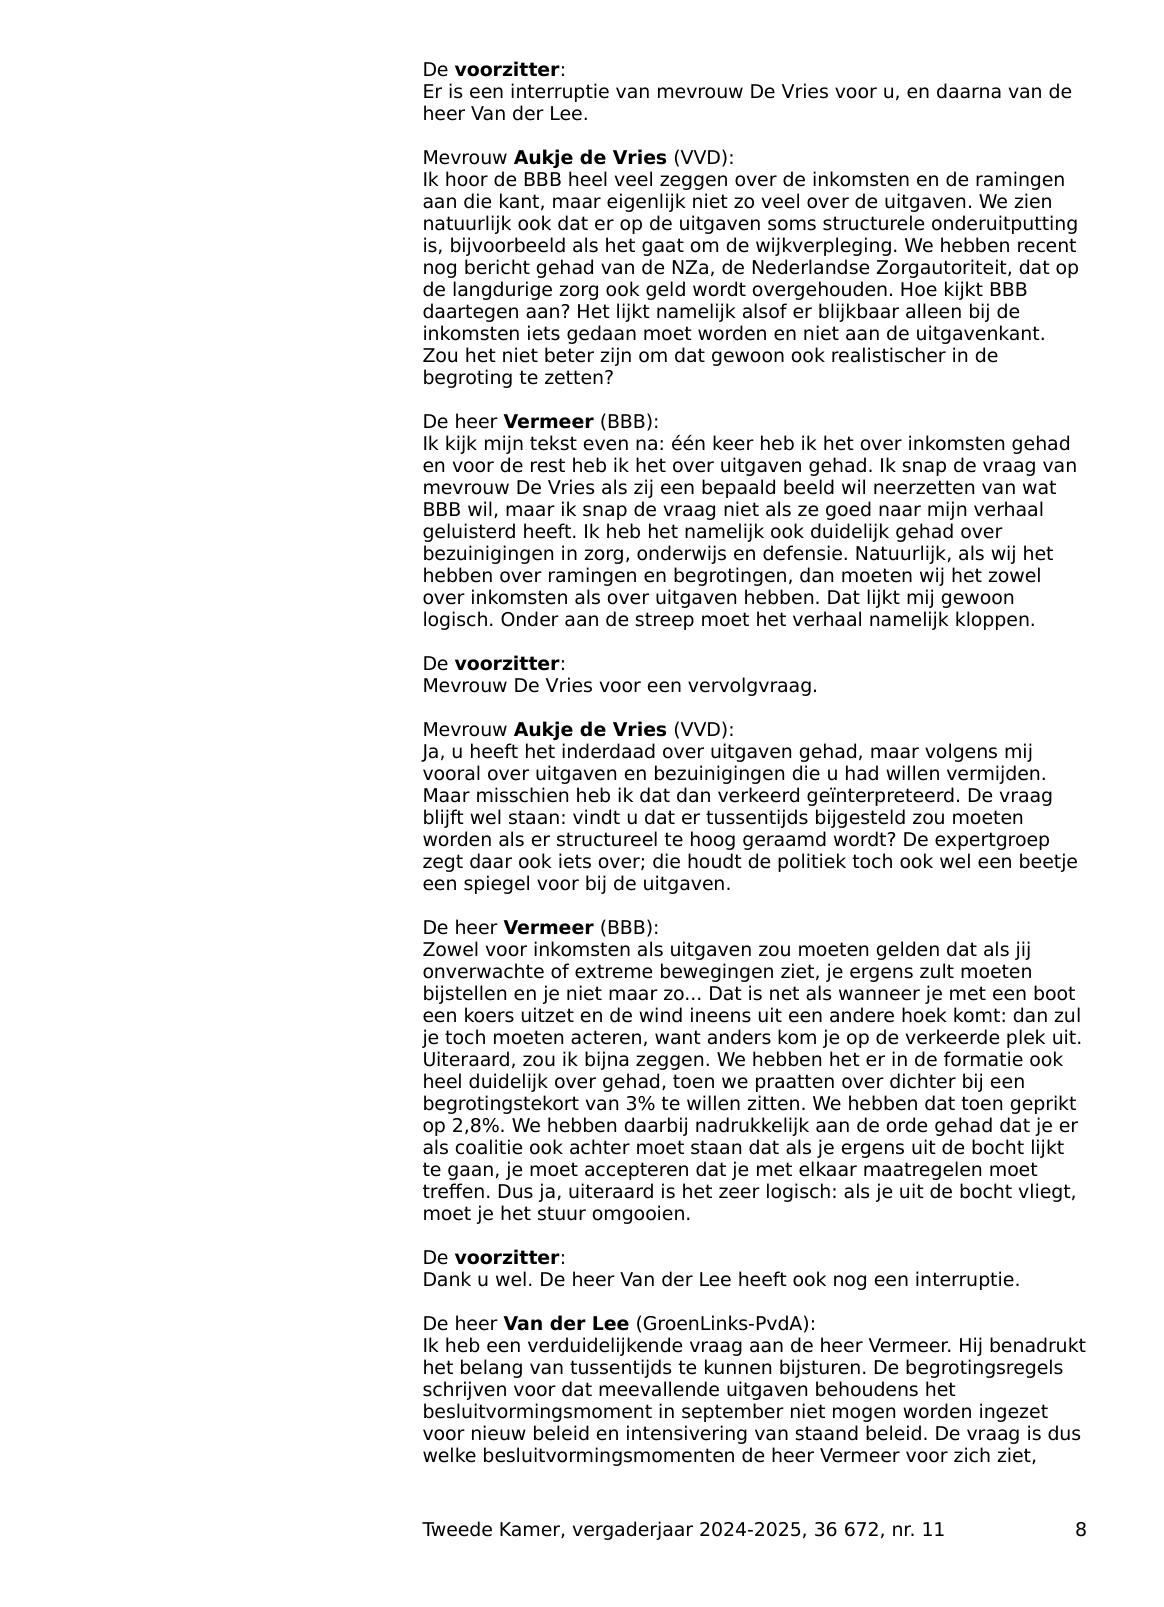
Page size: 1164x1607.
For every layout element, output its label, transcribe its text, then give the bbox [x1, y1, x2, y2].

text De heer Van der Lee (GroenLinks-PvdA): [422, 1313, 1087, 1335]
text De heer Vermeer (BBB): [422, 411, 1087, 433]
text Ik heb een verduidelijkende vraag aan de heer Vermeer. Hij benadrukt het belang van tussentijds te kunnen bijsturen. De begrotingsregels schrijven voor dat meevallende uitgaven behoudens het besluitvormingsmoment in september niet mogen worden ingezet voor nieuw beleid en intensivering van staand beleid. De vraag is dus welke besluitvormingsmomenten de heer Vermeer voor zich ziet, [422, 1335, 1087, 1467]
text Ja, u heeft het inderdaad over uitgaven gehad, maar volgens mij vooral over uitgaven en bezuinigingen die u had willen vermijden. Maar misschien heb ik dat dan verkeerd geïnterpreteerd. De vraag blijft wel staan: vindt u dat er tussentijds bijgesteld zou moeten worden als er structureel te hoog geraamd wordt? De expertgroep zegt daar ook iets over; die houdt de politiek toch ook wel een beetje een spiegel voor bij de uitgaven. [422, 741, 1087, 895]
text Zowel voor inkomsten als uitgaven zou moeten gelden dat als jij onverwachte of extreme bewegingen ziet, je ergens zult moeten bijstellen en je niet maar zo... Dat is net als wanneer je met een boot een koers uitzet en de wind ineens uit een andere hoek komt: dan zul je toch moeten acteren, want anders kom je op de verkeerde plek uit. Uiteraard, zou ik bijna zeggen. We hebben het er in de formatie ook heel duidelijk over gehad, toen we praatten over dichter bij een begrotingstekort van 3% te willen zitten. We hebben dat toen geprikt op 2,8%. We hebben daarbij nadrukkelijk aan de orde gehad dat je er als coalitie ook achter moet staan dat als je ergens uit de bocht lijkt te gaan, je moet accepteren dat je met elkaar maatregelen moet treffen. Dus ja, uiteraard is het zeer logisch: als je uit de bocht vliegt, moet je het stuur omgooien. [422, 939, 1087, 1225]
text Mevrouw De Vries voor een vervolgvraag. [422, 675, 1087, 697]
text Mevrouw Aukje de Vries (VVD): [422, 719, 1087, 741]
text De voorzitter: [422, 1247, 1087, 1269]
text Ik kijk mijn tekst even na: één keer heb ik het over inkomsten gehad en voor de rest heb ik het over uitgaven gehad. Ik snap de vraag van mevrouw De Vries als zij een bepaald beeld wil neerzetten van wat BBB wil, maar ik snap de vraag niet als ze goed naar mijn verhaal geluisterd heeft. Ik heb het namelijk ook duidelijk gehad over bezuinigingen in zorg, onderwijs en defensie. Natuurlijk, als wij het hebben over ramingen en begrotingen, dan moeten wij het zowel over inkomsten als over uitgaven hebben. Dat lijkt mij gewoon logisch. Onder aan de streep moet het verhaal namelijk kloppen. [422, 433, 1087, 631]
text Dank u wel. De heer Van der Lee heeft ook nog een interruptie. [422, 1269, 1087, 1291]
text Ik hoor de BBB heel veel zeggen over de inkomsten en de ramingen aan die kant, maar eigenlijk niet zo veel over de uitgaven. We zien natuurlijk ook dat er op de uitgaven soms structurele onderuitputting is, bijvoorbeeld als het gaat om de wijkverpleging. We hebben recent nog bericht gehad van de NZa, de Nederlandse Zorgautoriteit, dat op de langdurige zorg ook geld wordt overgehouden. Hoe kijkt BBB daartegen aan? Het lijkt namelijk alsof er blijkbaar alleen bij de inkomsten iets gedaan moet worden en niet aan de uitgavenkant. Zou het niet beter zijn om dat gewoon ook realistischer in de begroting te zetten? [422, 169, 1087, 389]
text De heer Vermeer (BBB): [422, 917, 1087, 939]
text De voorzitter: [422, 59, 1087, 81]
text De voorzitter: [422, 653, 1087, 675]
text Mevrouw Aukje de Vries (VVD): [422, 147, 1087, 169]
text Er is een interruptie van mevrouw De Vries voor u, en daarna van de heer Van der Lee. [422, 81, 1087, 125]
